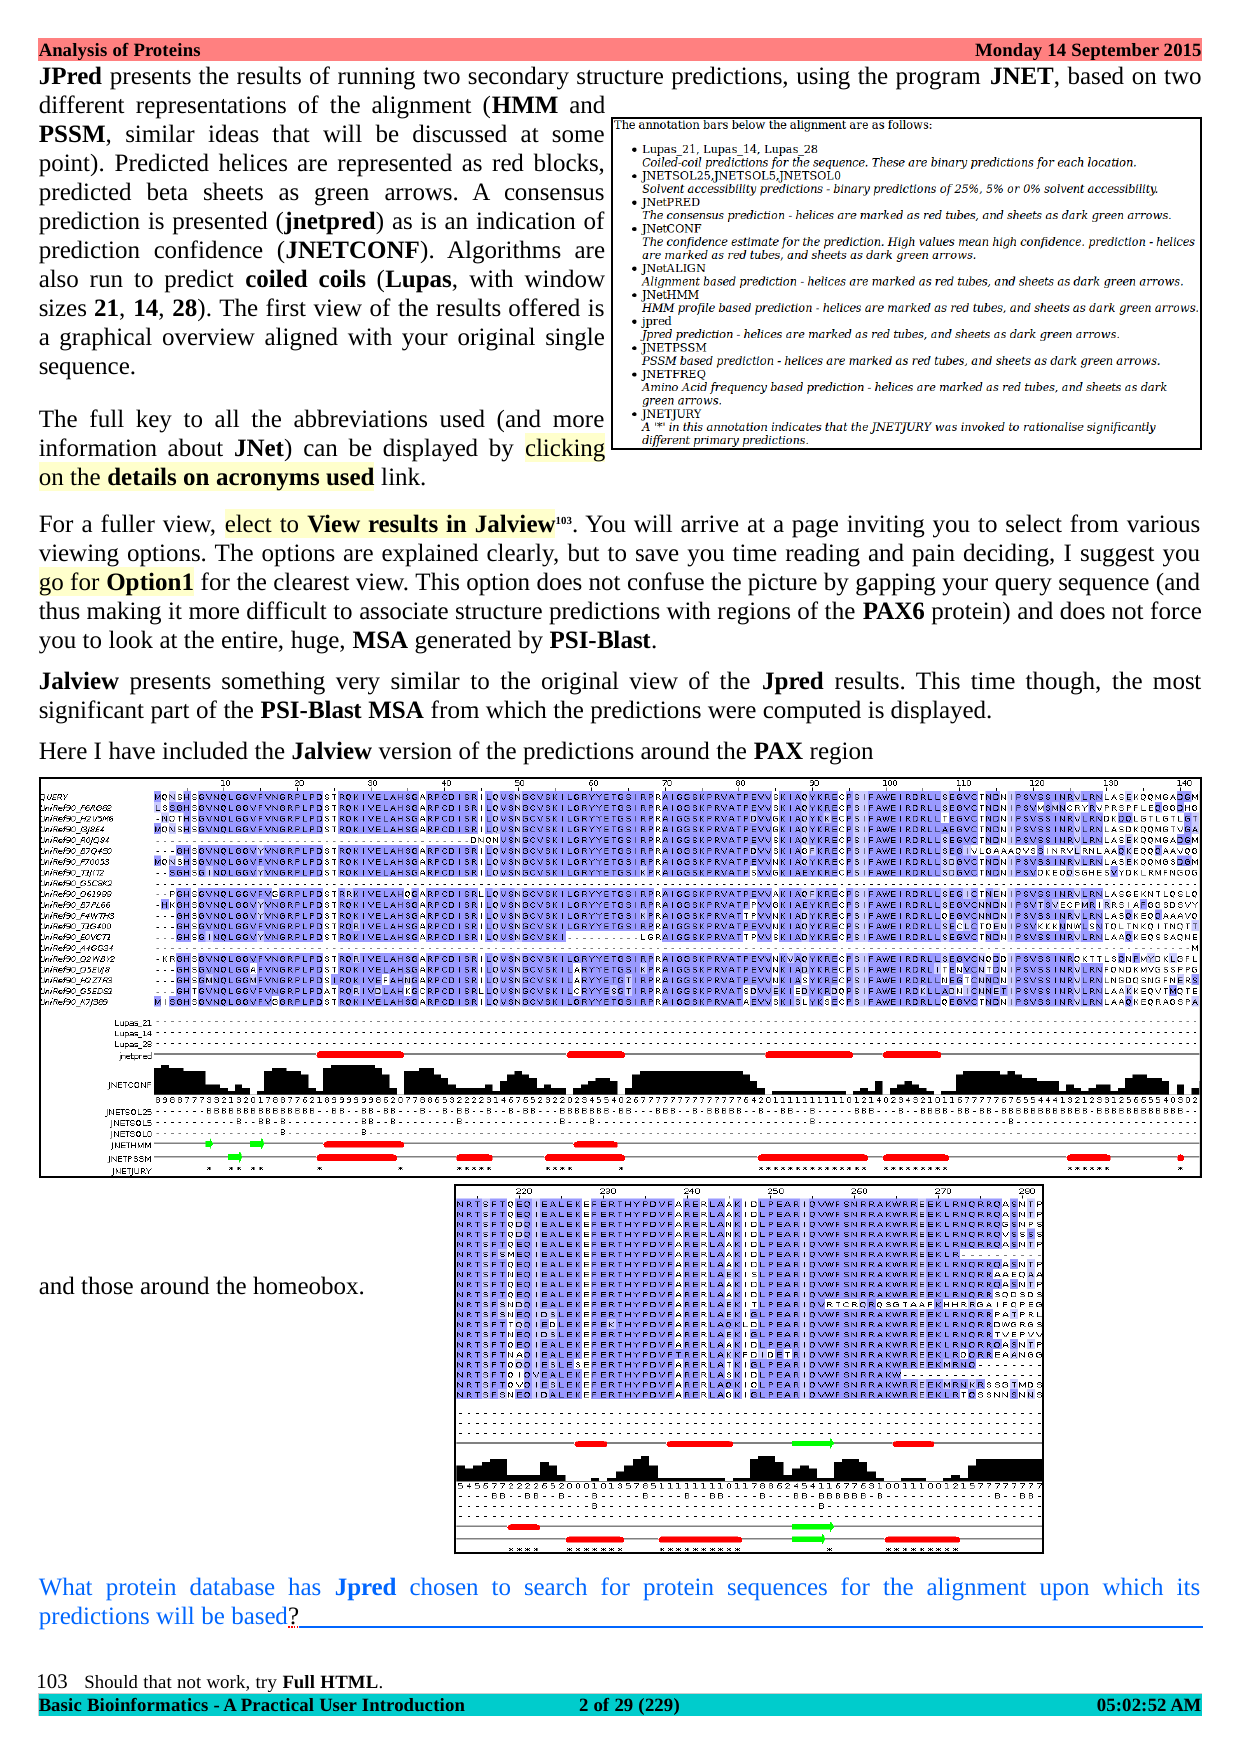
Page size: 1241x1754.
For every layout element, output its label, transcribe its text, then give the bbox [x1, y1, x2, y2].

text JPred presents the results of running two secondary structure predictions, using the program JNET, based on two different representations of the alignment (HMM and PSSM, similar ideas that will be discussed at some point). Predicted helices are represented as red blocks, predicted beta sheets as green arrows. A consensus prediction is presented (jnetpred) as is an indication of prediction confidence (JNETCONF). Algorithms are also run to predict coiled coils (Lupas, with window sizes 21, 14, 28). The first view of the results offered is a graphical overview aligned with your original single sequence. [38, 61, 1202, 380]
text For a fuller view, elect to View results in Jalview. You will arrive at a page inviting you to select from various viewing options. The options are explained clearly, but to save you time reading and pain deciding, I suggest you go for Option1 for the clearest view. This option does not confuse the picture by gapping your query sequence (and thus making it more difficult to associate structure predictions with regions of the PAX6 protein) and does not force you to look at the entire, huge, MSA generated by PSI-Blast. [38, 509, 1202, 654]
text Jalview presents something very similar to the original view of the Jpred results. This time though, the most significant part of the PSI-Blast MSA from which the predictions were computed is displayed. [38, 666, 1202, 724]
text and those around the homeobox. [38, 1271, 454, 1300]
picture [456, 1186, 1042, 1552]
text [1044, 1271, 1202, 1300]
picture [613, 119, 1200, 448]
text Should that not work, try Full HTML. [36, 1669, 1202, 1693]
picture [41, 779, 1200, 1176]
text What protein database has Jpred chosen to search for protein sequences for the alignment upon which its predictions will be based? [38, 1572, 1202, 1631]
text Here I have included the Jalview version of the predictions around the PAX region [38, 736, 1202, 765]
text The full key to all the abbreviations used (and more information about JNet) can be displayed by clicking on the details on acronyms used link. [38, 404, 1202, 491]
